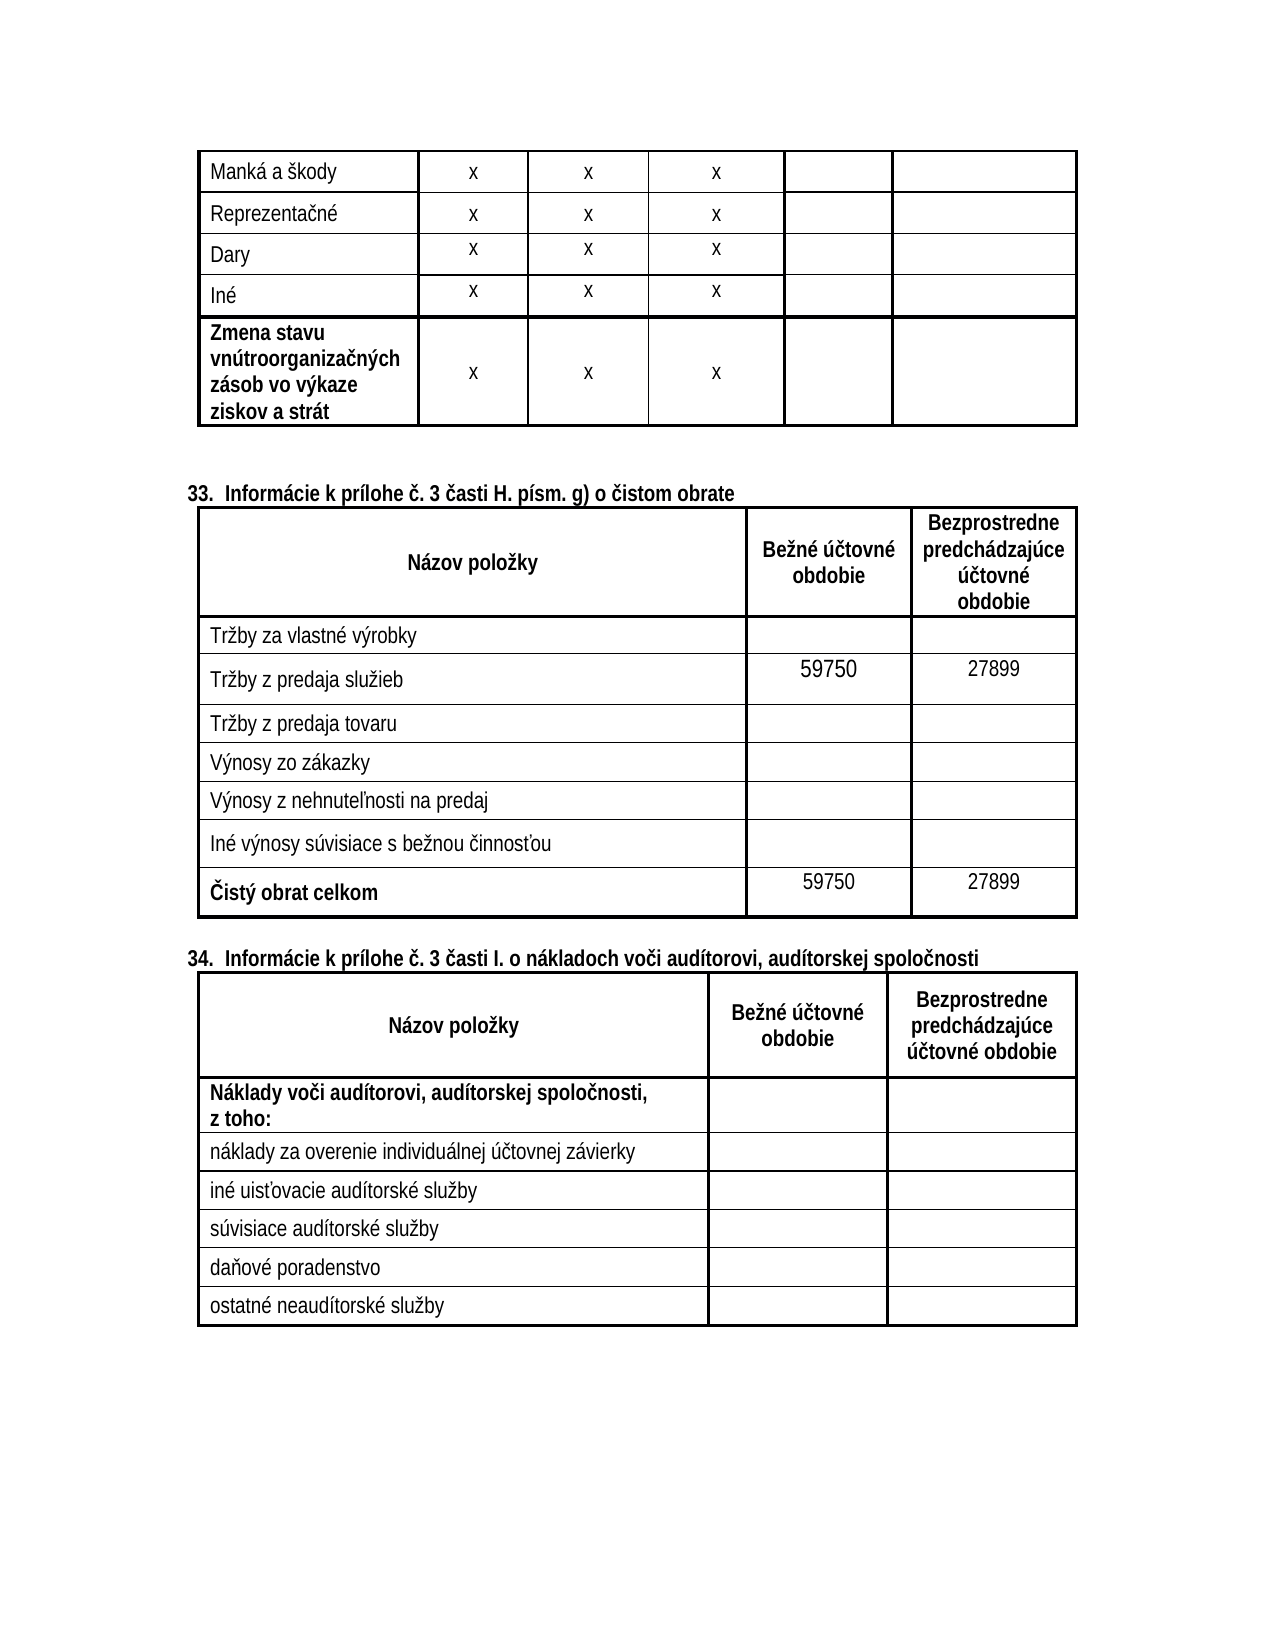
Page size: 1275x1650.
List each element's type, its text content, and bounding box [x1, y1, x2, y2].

table_cell 59750 [748, 654, 910, 704]
table_cell [710, 1133, 886, 1170]
table_cell [894, 152, 1075, 191]
text 33. Informácie k prílohe č. 3 časti H. písm. g) o čistom obrate [187, 480, 1087, 506]
table_cell Výnosy z nehnuteľnosti na predaj [200, 782, 745, 819]
text 34. Informácie k prílohe č. 3 časti I. o nákladoch voči audítorovi, audítorskej spoločnosti [187, 945, 1087, 971]
table_cell x [420, 319, 527, 424]
table_cell x [420, 234, 527, 274]
table_header Názov položky [200, 974, 707, 1076]
table_cell [748, 820, 910, 867]
table_header Názov položky [200, 509, 745, 615]
table_header Bezprostredne predchádzajúce účtovné obdobie [913, 509, 1075, 615]
table_cell [894, 193, 1075, 233]
table_cell x [420, 152, 527, 191]
table_cell náklady za overenie individuálnej účtovnej závierky [200, 1133, 707, 1170]
table_cell [748, 705, 910, 742]
table_cell Dary [201, 234, 417, 274]
table_cell [913, 820, 1075, 867]
table_cell [894, 234, 1075, 274]
table_cell 59750 [748, 868, 910, 915]
table_cell Iné [201, 275, 417, 315]
table_cell [786, 234, 891, 274]
table_cell [889, 1172, 1075, 1209]
table_cell x [649, 276, 783, 315]
table_cell daňové poradenstvo [200, 1248, 707, 1286]
table_cell x [529, 319, 648, 424]
table_cell 27899 [913, 654, 1075, 704]
table_cell [913, 743, 1075, 781]
table_cell Tržby z predaja služieb [200, 654, 745, 704]
table_cell x [529, 276, 648, 315]
table_cell [889, 1287, 1075, 1324]
table_cell [710, 1287, 886, 1324]
table_cell [786, 152, 891, 191]
table_cell Čistý obrat celkom [200, 868, 745, 915]
table_cell [710, 1210, 886, 1247]
table_cell [786, 275, 891, 315]
table_cell x [529, 152, 648, 191]
table_cell Iné výnosy súvisiace s bežnou činnosťou [200, 820, 745, 867]
table_cell x [420, 276, 527, 315]
table_cell [748, 618, 910, 653]
table_cell x [420, 193, 527, 233]
table_cell [710, 1079, 886, 1132]
table_cell [894, 275, 1075, 315]
table_cell Tržby za vlastné výrobky [200, 618, 745, 653]
table_cell [710, 1172, 886, 1209]
table_cell [786, 319, 891, 424]
table_cell [748, 743, 910, 781]
table_cell 27899 [913, 868, 1075, 915]
table_cell [889, 1133, 1075, 1170]
table_cell x [649, 193, 783, 233]
table_header Bežné účtovné obdobie [748, 509, 910, 615]
table_header Bezprostredne predchádzajúce účtovné obdobie [889, 974, 1075, 1076]
table_cell x [649, 234, 783, 274]
table_cell [889, 1210, 1075, 1247]
table_cell [913, 618, 1075, 653]
table_cell iné uisťovacie audítorské služby [200, 1172, 707, 1209]
table_cell [748, 782, 910, 819]
table_cell [889, 1079, 1075, 1132]
table_cell Reprezentačné [201, 193, 417, 233]
table_cell x [649, 152, 783, 191]
table_cell [786, 193, 891, 233]
table_cell [889, 1248, 1075, 1286]
table_cell Výnosy zo zákazky [200, 743, 745, 781]
table_cell Tržby z predaja tovaru [200, 705, 745, 742]
table_cell [913, 705, 1075, 742]
table_cell Zmena stavu vnútroorganizačných zásob vo výkaze ziskov a strát [201, 319, 417, 424]
table_cell x [529, 234, 648, 274]
table_cell súvisiace audítorské služby [200, 1210, 707, 1247]
table_cell [710, 1248, 886, 1286]
table_cell x [649, 319, 783, 424]
table_cell [894, 319, 1075, 424]
table_cell Manká a škody [201, 152, 417, 191]
table_header Bežné účtovné obdobie [710, 974, 886, 1076]
table_cell Náklady voči audítorovi, audítorskej spoločnosti, z toho: [200, 1079, 707, 1132]
table_cell x [529, 193, 648, 233]
table_cell [913, 782, 1075, 819]
table_cell ostatné neaudítorské služby [200, 1287, 707, 1324]
